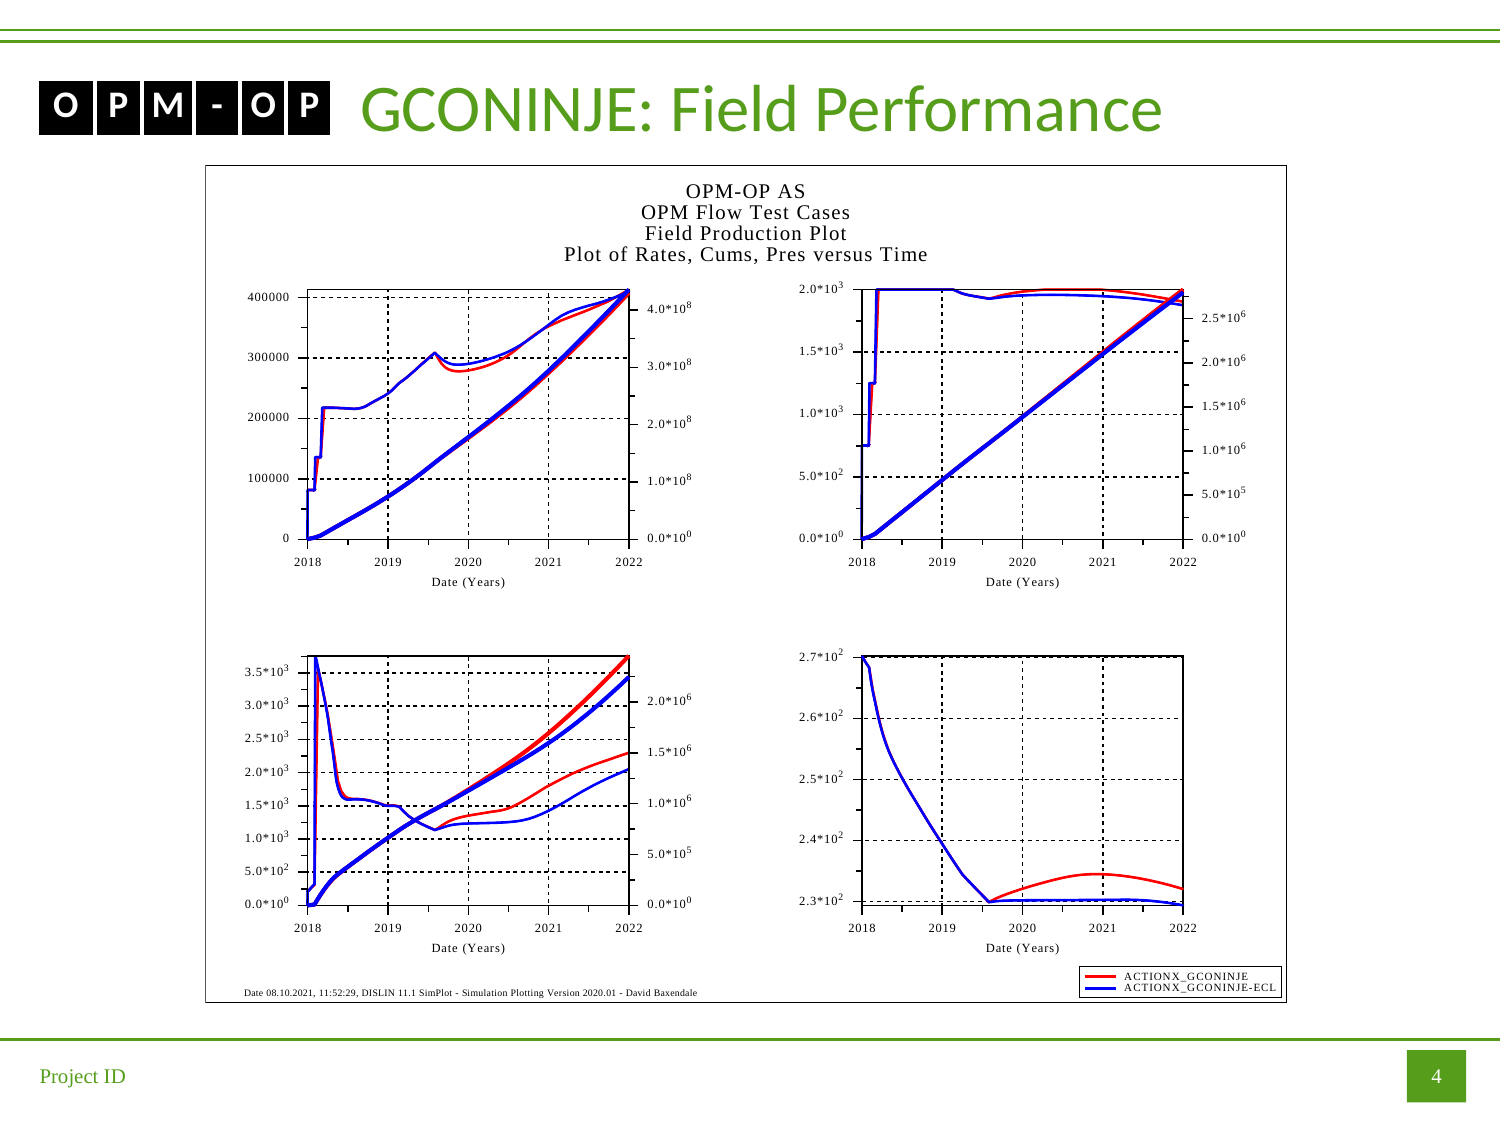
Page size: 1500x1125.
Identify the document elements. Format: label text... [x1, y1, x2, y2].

picture [205, 165, 1391, 1004]
title GCONINJE: Field Performance [360, 77, 1425, 153]
